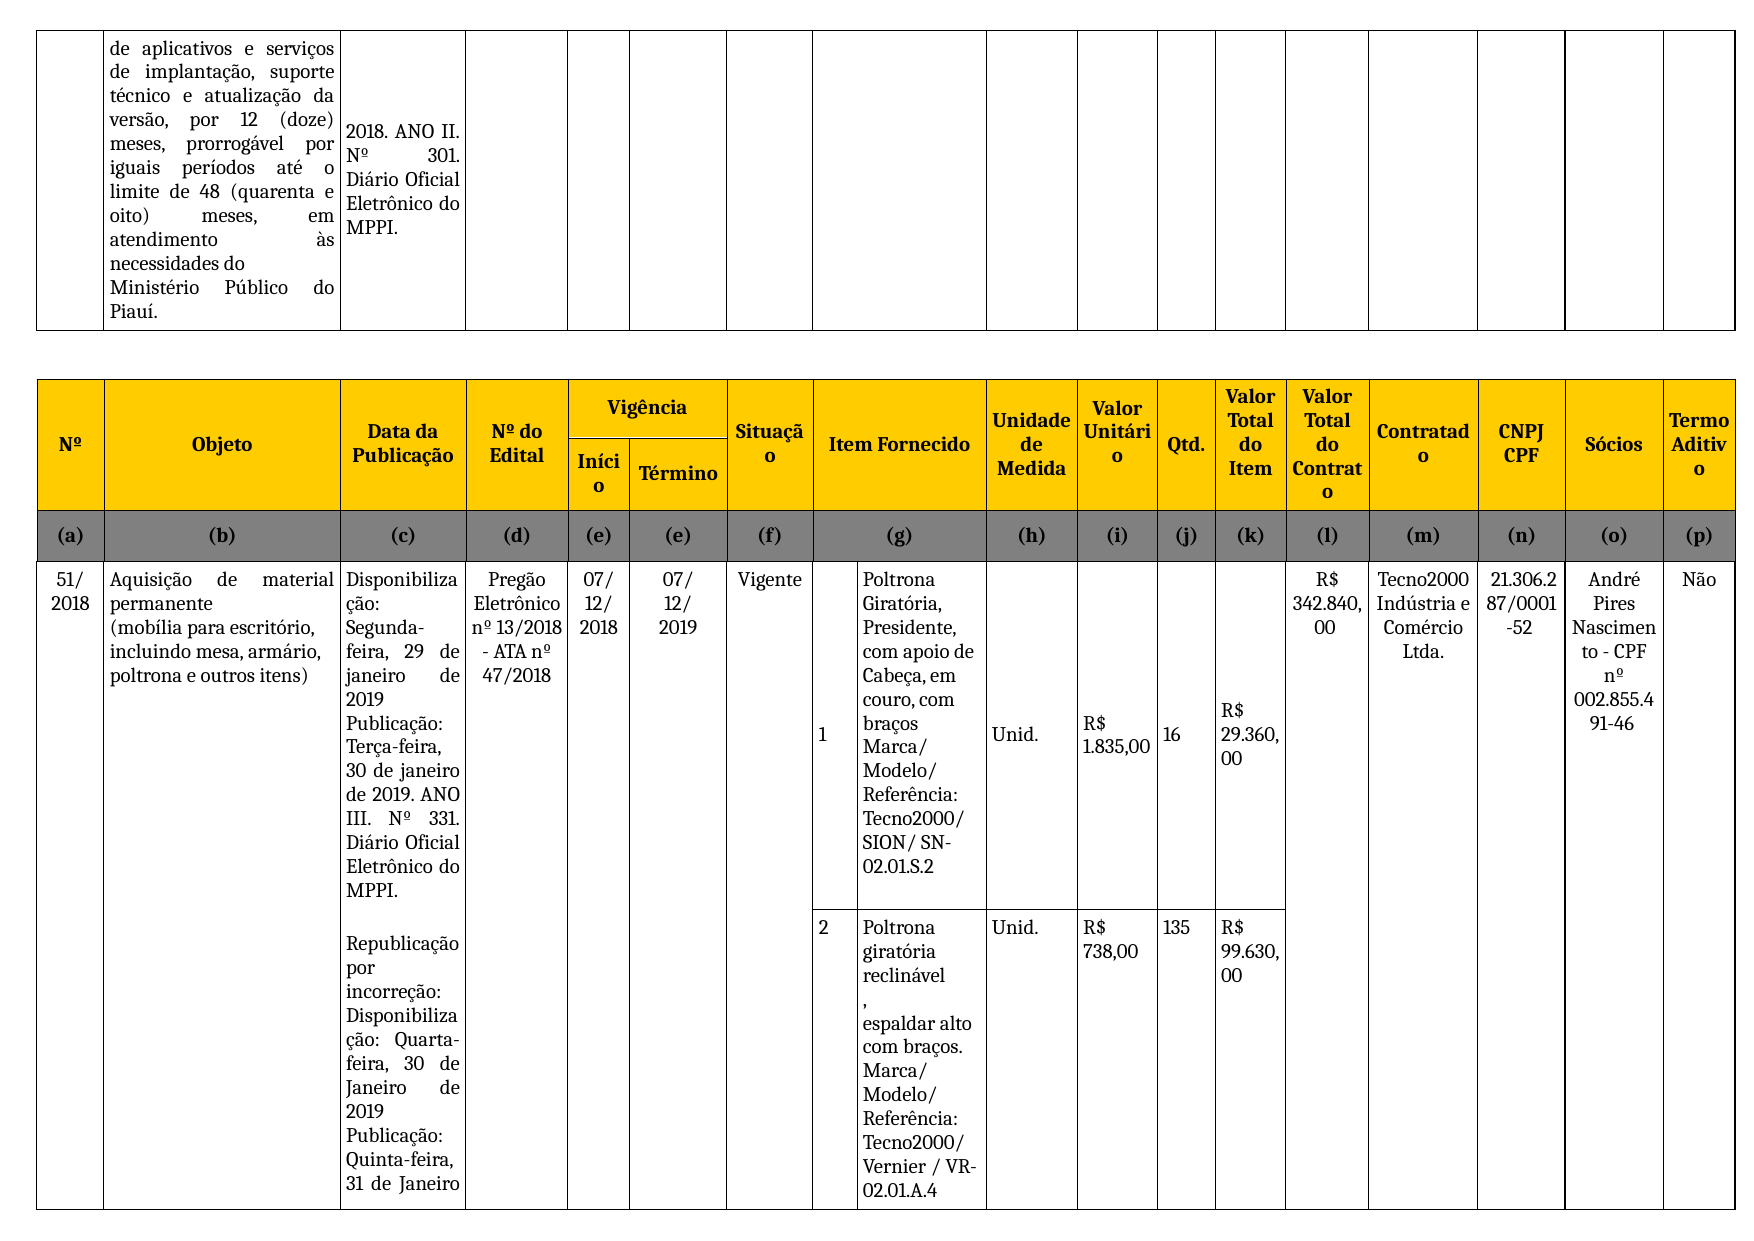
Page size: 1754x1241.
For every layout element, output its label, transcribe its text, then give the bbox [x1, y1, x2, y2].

table_cell [1369, 31, 1477, 329]
table_cell [1478, 31, 1564, 329]
table_header Unidade de Medida [987, 380, 1077, 510]
table_header Contratado [1370, 380, 1478, 510]
table_cell [1286, 31, 1368, 329]
table_cell (g) [814, 511, 986, 561]
table_cell [1158, 31, 1215, 329]
table_cell (p) [1664, 511, 1735, 561]
table_cell Vigente [727, 562, 812, 1208]
table_cell 07/ 12/ 2018 [568, 562, 629, 1208]
table_cell (e) [630, 511, 727, 561]
table_header Sócios [1566, 380, 1663, 510]
table_cell (j) [1158, 511, 1215, 561]
table_cell 135 [1158, 910, 1215, 1208]
table_cell R$ 738,00 [1078, 910, 1157, 1208]
table_header Objeto [105, 380, 340, 510]
table_cell R$ 342.840,00 [1286, 562, 1368, 1208]
table_cell [813, 31, 986, 329]
table_cell R$ 1.835,00 [1078, 562, 1157, 908]
table_cell [466, 31, 567, 329]
table_header Termo Aditivo [1664, 380, 1735, 510]
table_cell de aplicativos e serviços de implantação, suporte técnico e atualização da versão, por 12 (doze) meses, prorrogável por iguais períodos até o limite de 48 (quarenta e oito) meses, em atendimento às necessidades do Ministério Público do Piauí. [104, 31, 340, 329]
table_cell Poltrona giratória reclinável , espaldar alto com braços. Marca/Modelo/Referência: Tecno2000/ Vernier / VR- 02.01.A.4 [858, 910, 986, 1208]
table_cell (d) [467, 511, 568, 561]
table_cell Tecno2000 Indústria e Comércio Ltda. [1369, 562, 1477, 1208]
table_cell (b) [105, 511, 340, 561]
table_cell R$ 29.360,00 [1216, 562, 1285, 908]
table_cell [727, 31, 812, 329]
table_cell [987, 31, 1077, 329]
table_cell Unid. [987, 562, 1077, 908]
table_cell André Pires Nascimento - CPF nº 002.855.491-46 [1566, 562, 1663, 1208]
table_cell (l) [1287, 511, 1369, 561]
table_cell Pregão Eletrônico nº 13/2018 - ATA nº 47/2018 [466, 562, 567, 1208]
table_cell (h) [987, 511, 1077, 561]
table_cell [1216, 31, 1285, 329]
table_cell 07/ 12/ 2019 [630, 562, 726, 1208]
table_cell (c) [341, 511, 466, 561]
table_cell [1078, 31, 1157, 329]
table_header Nº [38, 380, 104, 510]
table_cell [37, 31, 103, 329]
table_header Data da Publicação [341, 380, 466, 510]
table_cell (a) [38, 511, 104, 561]
table_cell (n) [1479, 511, 1565, 561]
table_cell Poltrona Giratória, Presidente, com apoio de Cabeça, em couro, com braços Marca/Modelo/Referência: Tecno2000/ SION/ SN- 02.01.S.2 [858, 562, 986, 908]
table_cell Aquisição de material permanente (mobília para escritório, incluindo mesa, armário, poltrona e outros itens) [104, 562, 340, 1208]
table_header Valor Unitário [1078, 380, 1157, 510]
table_header Qtd. [1158, 380, 1215, 510]
table_header Valor Total do Contrato [1287, 380, 1369, 510]
table_cell 16 [1158, 562, 1215, 908]
table_cell 51/ 2018 [37, 562, 103, 1208]
table_cell Término [630, 439, 727, 510]
table_cell (f) [728, 511, 813, 561]
table_cell (k) [1216, 511, 1286, 561]
table_header Item Fornecido [814, 380, 986, 510]
table_cell 2018. ANO II. Nº 301. Diário Oficial Eletrônico do MPPI. [341, 31, 465, 329]
table_cell (e) [569, 511, 629, 561]
table_header Vigência [569, 380, 727, 437]
table_cell Início [569, 439, 629, 510]
table_cell [1664, 31, 1734, 329]
table_cell (o) [1566, 511, 1663, 561]
table_header Valor Total do Item [1216, 380, 1286, 510]
table_cell Não [1664, 562, 1734, 1208]
table_cell Disponibilização: Segunda-feira, 29 de janeiro de 2019 Publicação: Terça-feira, 30 de janeiro de 2019. ANO III. Nº 331. Diário Oficial Eletrônico do MPPI. Republicação por incorreção: Disponibilização: Quarta-feira, 30 de Janeiro de 2019 Publicação: Quinta-feira, 31 de Janeiro [341, 562, 465, 1208]
table_cell [630, 31, 726, 329]
table_cell 2 [813, 910, 857, 1208]
table_cell Unid. [987, 910, 1077, 1208]
table_cell (i) [1078, 511, 1157, 561]
table_cell 1 [813, 562, 857, 908]
table_cell [1566, 31, 1663, 329]
table_header Nº do Edital [467, 380, 568, 510]
table_cell [568, 31, 629, 329]
table_cell R$ 99.630,00 [1216, 910, 1285, 1208]
table_header Situação [728, 380, 813, 510]
table_cell 21.306.287/0001-52 [1478, 562, 1564, 1208]
table_cell (m) [1370, 511, 1478, 561]
table_header CNPJ CPF [1479, 380, 1565, 510]
